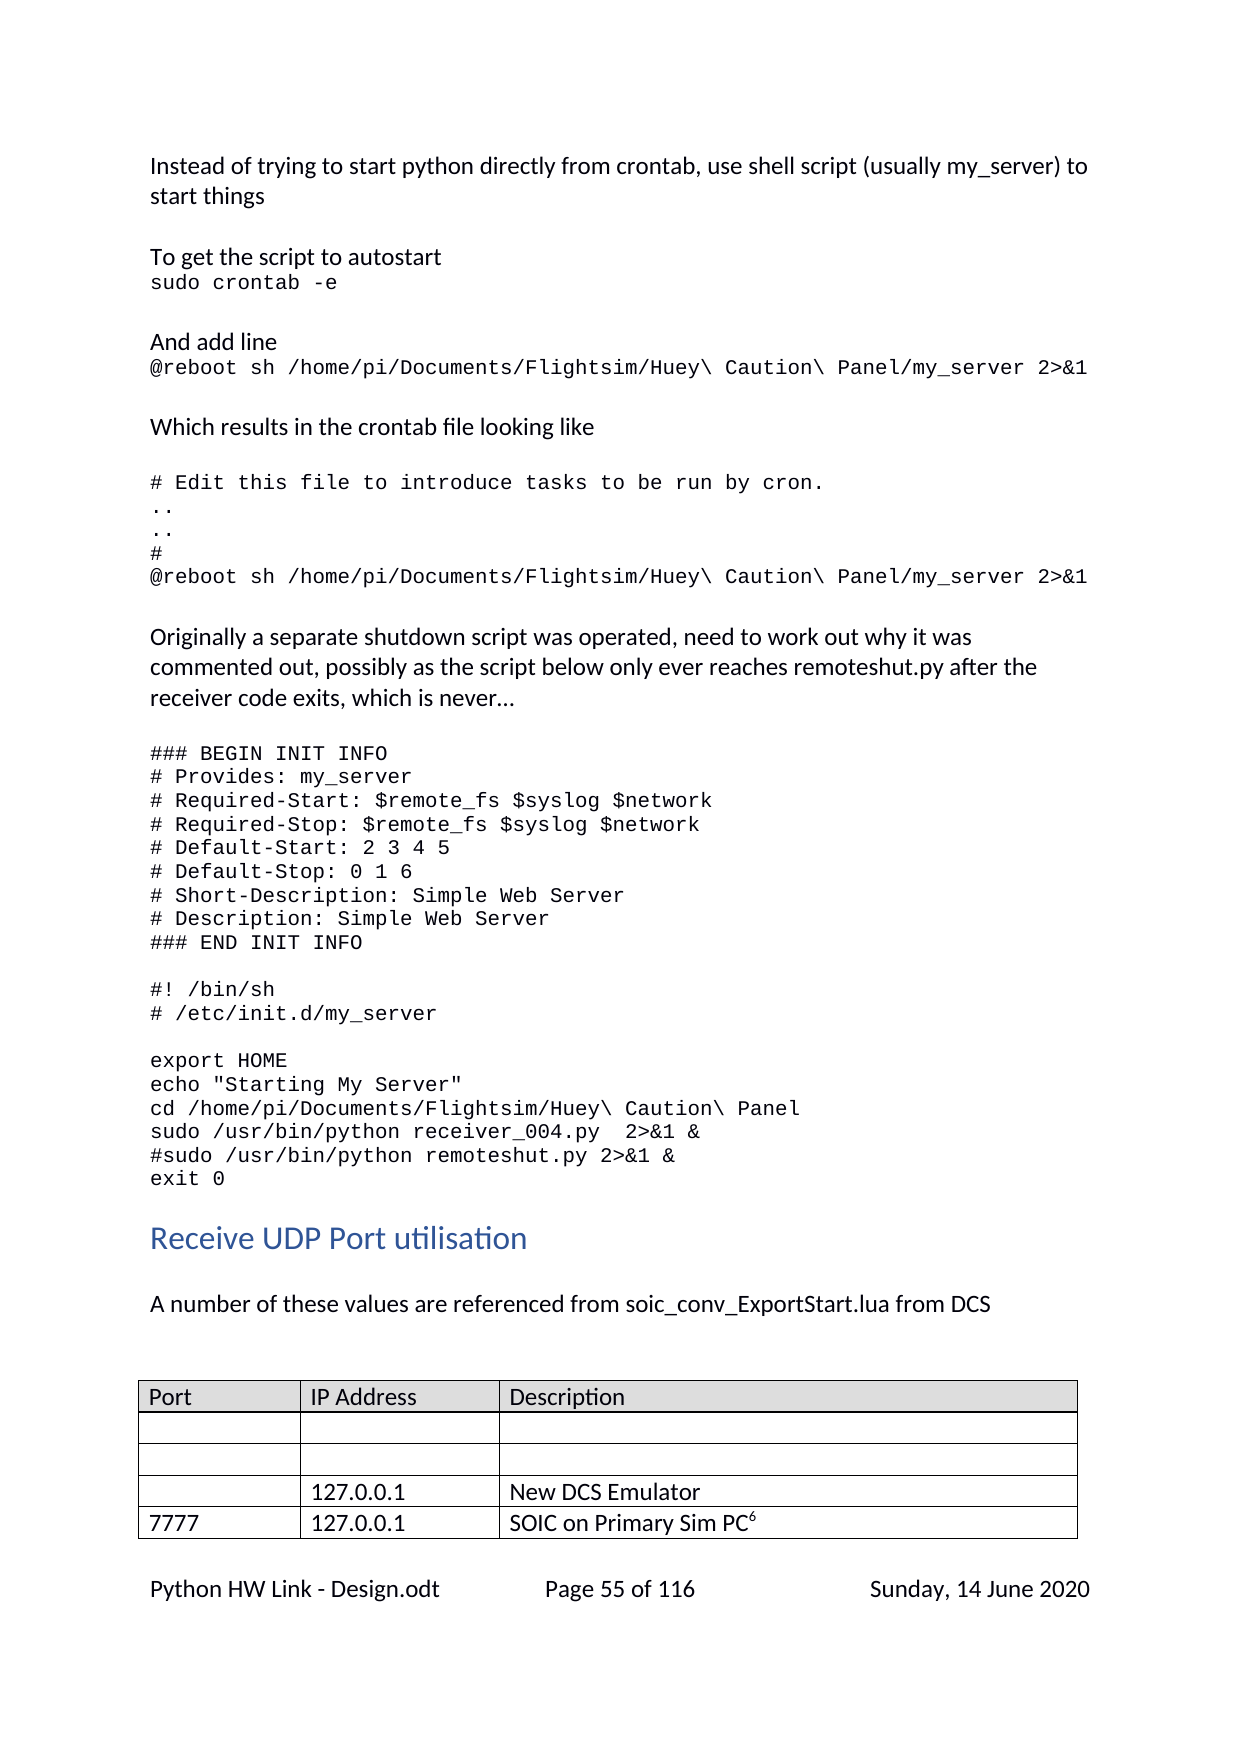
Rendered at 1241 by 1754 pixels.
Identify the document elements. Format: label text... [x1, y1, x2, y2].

text sudo /usr/bin/python receiver_004.py 2>&1 & [150, 1121, 1090, 1145]
text A number of these values are referenced from soic_conv_ExportStart.lua from DCS [150, 1288, 1090, 1319]
text .. [150, 519, 1090, 543]
text exit 0 [150, 1168, 1090, 1192]
table_cell [301, 1444, 499, 1474]
text # Edit this file to introduce tasks to be run by cron. [150, 472, 1090, 496]
table_cell [139, 1444, 300, 1474]
table_header Port [139, 1381, 300, 1411]
text echo "Starting My Server" [150, 1074, 1090, 1097]
text @reboot sh /home/pi/Documents/Flightsim/Huey\ Caution\ Panel/my_server 2>&1 [150, 357, 1090, 380]
text # Default-Start: 2 3 4 5 [150, 837, 1090, 861]
text # Short-Description: Simple Web Server [150, 885, 1090, 908]
subtitle Receive UDP Port utilisation [150, 1217, 1090, 1258]
text Originally a separate shutdown script was operated, need to work out why it was commented out, possibly as the script below only ever reaches remoteshut.py after the receiver code exits, which is never… [150, 621, 1090, 712]
text Instead of trying to start python directly from crontab, use shell script (usually my_server) to [150, 150, 1090, 181]
table_cell [139, 1476, 300, 1506]
text .. [150, 496, 1090, 519]
text ### END INIT INFO [150, 932, 1090, 956]
text # Provides: my_server [150, 766, 1090, 790]
text sudo crontab -e [150, 272, 1090, 296]
text # Required-Start: $remote_fs $syslog $network [150, 790, 1090, 814]
text @reboot sh /home/pi/Documents/Flightsim/Huey\ Caution\ Panel/my_server 2>&1 [150, 567, 1090, 590]
text # /etc/init.d/my_server [150, 1003, 1090, 1027]
text And add line [150, 326, 1090, 357]
table_header IP Address [301, 1381, 499, 1411]
text cd /home/pi/Documents/Flightsim/Huey\ Caution\ Panel [150, 1097, 1090, 1121]
text Which results in the crontab file looking like [150, 411, 1090, 441]
text # Description: Simple Web Server [150, 908, 1090, 932]
text # Default-Stop: 0 1 6 [150, 861, 1090, 885]
text #sudo /usr/bin/python remoteshut.py 2>&1 & [150, 1145, 1090, 1168]
text ### BEGIN INIT INFO [150, 743, 1090, 766]
table_cell [500, 1444, 1077, 1474]
text # Required-Stop: $remote_fs $syslog $network [150, 814, 1090, 837]
text # [150, 543, 1090, 567]
text To get the script to autostart [150, 242, 1090, 272]
table_cell 127.0.0.1 [301, 1476, 499, 1506]
table_cell [301, 1413, 499, 1443]
table_cell [139, 1413, 300, 1443]
table_cell 127.0.0.1 [301, 1507, 499, 1538]
table_header Description [500, 1381, 1077, 1411]
table_cell [500, 1413, 1077, 1443]
table_cell New DCS Emulator [500, 1476, 1077, 1506]
text start things [150, 181, 1090, 211]
text export HOME [150, 1050, 1090, 1074]
table_cell 7777 [139, 1507, 300, 1538]
table_cell SOIC on Primary Sim PC [500, 1507, 1077, 1538]
text #! /bin/sh [150, 979, 1090, 1003]
